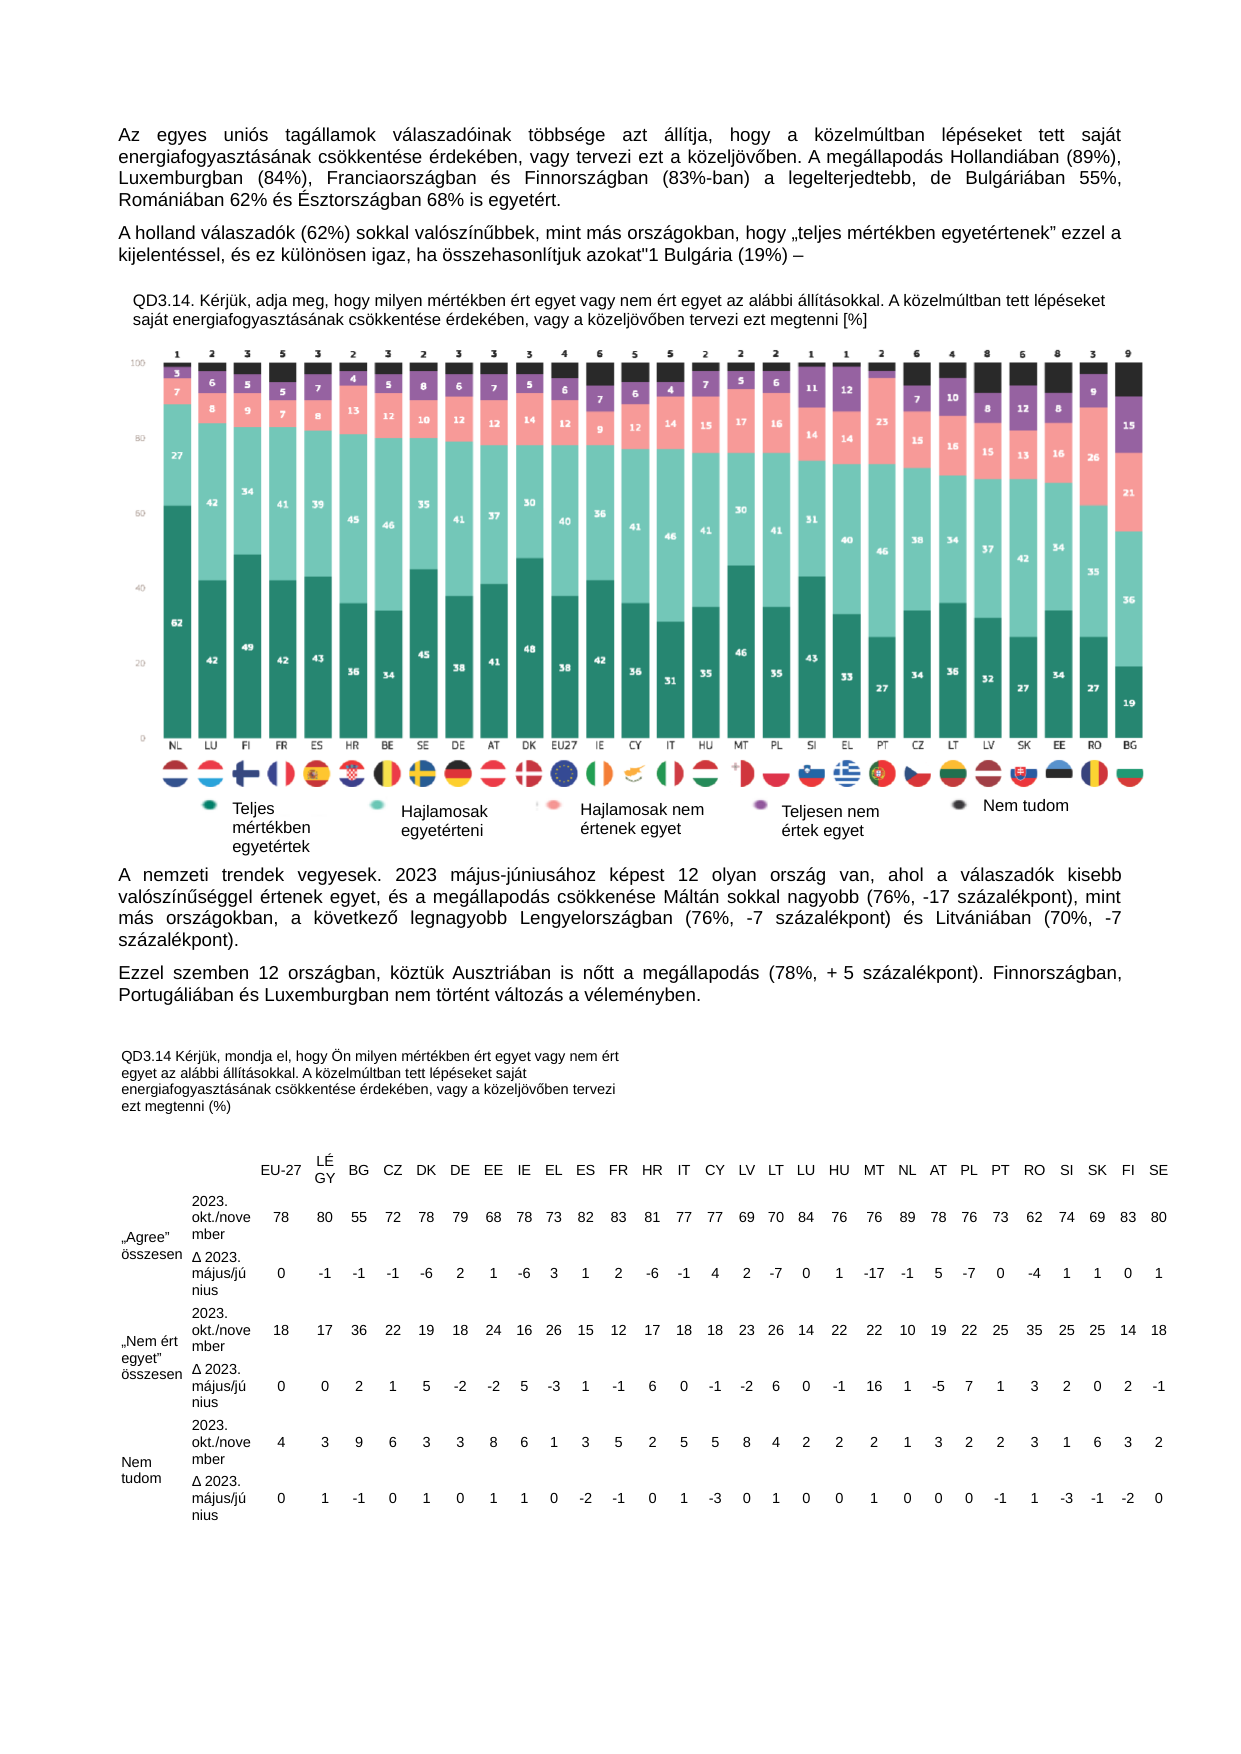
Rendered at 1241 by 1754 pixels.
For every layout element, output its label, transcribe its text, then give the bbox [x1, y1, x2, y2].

table_cell 1 [376, 1358, 409, 1414]
table_cell -2 [732, 1358, 761, 1414]
table_cell 18 [670, 1302, 698, 1358]
table_cell 25 [1081, 1302, 1114, 1358]
table_cell [892, 1118, 923, 1150]
table_cell PT [984, 1150, 1016, 1189]
table_cell [1053, 1118, 1081, 1150]
table_cell 1 [761, 1470, 790, 1526]
table_cell 5 [510, 1358, 538, 1414]
table_cell 72 [376, 1189, 409, 1245]
table_cell 78 [254, 1189, 308, 1245]
table_cell -3 [698, 1470, 732, 1526]
table_cell 82 [569, 1189, 602, 1245]
table_cell 6 [635, 1358, 669, 1414]
table_header [1114, 1045, 1142, 1117]
table_cell 5 [670, 1414, 698, 1470]
table_cell 0 [923, 1470, 954, 1526]
table_cell [189, 1150, 254, 1189]
table_cell 0 [254, 1358, 308, 1414]
table_cell 1 [1053, 1245, 1081, 1302]
table_cell [635, 1118, 669, 1150]
table_cell 74 [1053, 1189, 1081, 1245]
table_header [670, 1045, 698, 1117]
table_cell 2 [954, 1414, 984, 1470]
table_cell 18 [698, 1302, 732, 1358]
table_header [923, 1045, 954, 1117]
table_cell [254, 1118, 308, 1150]
table_cell LV [732, 1150, 761, 1189]
table_cell -5 [923, 1358, 954, 1414]
table_cell 25 [984, 1302, 1016, 1358]
table_cell 8 [732, 1414, 761, 1470]
table_cell 2 [443, 1245, 477, 1302]
table_cell Δ 2023. május/június [189, 1470, 254, 1526]
table_header [732, 1045, 761, 1117]
table_header QD3.14 Kérjük, mondja el, hogy Ön milyen mértékben ért egyet vagy nem ért egyet az alábbi állításokkal. A közelmúltban tett lépéseket saját energiafogyasztásának csökkentése érdekében, vagy a közeljövőben tervezi ezt megtenni (%) [118, 1045, 635, 1117]
table_cell [1114, 1118, 1142, 1150]
table_cell 0 [670, 1358, 698, 1414]
table_cell 84 [790, 1189, 822, 1245]
table_cell DE [443, 1150, 477, 1189]
table_cell 4 [254, 1414, 308, 1470]
table_cell -1 [341, 1470, 376, 1526]
table_cell 3 [409, 1414, 443, 1470]
table_cell 17 [635, 1302, 669, 1358]
table_cell 6 [510, 1414, 538, 1470]
table_header [892, 1045, 923, 1117]
table_cell 89 [892, 1189, 923, 1245]
table_cell 12 [602, 1302, 635, 1358]
table_cell MT [856, 1150, 892, 1189]
table_cell 6 [1081, 1414, 1114, 1470]
table_cell 26 [538, 1302, 569, 1358]
table_cell 0 [1081, 1358, 1114, 1414]
table_cell 1 [984, 1358, 1016, 1414]
table_cell [698, 1118, 732, 1150]
table_cell -3 [1053, 1470, 1081, 1526]
table_cell 2 [822, 1414, 856, 1470]
table_cell [118, 1118, 189, 1150]
table_cell 36 [341, 1302, 376, 1358]
table_cell 3 [1016, 1358, 1052, 1414]
table_cell -2 [477, 1358, 510, 1414]
table_cell -1 [670, 1245, 698, 1302]
table_header [856, 1045, 892, 1117]
table_cell [923, 1118, 954, 1150]
table_cell 0 [954, 1470, 984, 1526]
table_cell HR [635, 1150, 669, 1189]
text A holland válaszadók (62%) sokkal valószínűbbek, mint más országokban, hogy „teljes mértékben egyetértenek” ezzel a kijelentéssel, és ez különösen igaz, ha összehasonlítjuk azokat"1 Bulgária (19%) – [118, 222, 1122, 265]
table_cell 2 [635, 1414, 669, 1470]
table_cell 69 [732, 1189, 761, 1245]
table_cell LT [761, 1150, 790, 1189]
table_cell [790, 1118, 822, 1150]
table_cell 7 [954, 1358, 984, 1414]
table_cell 14 [1114, 1302, 1142, 1358]
table_cell EE [477, 1150, 510, 1189]
table_cell -6 [635, 1245, 669, 1302]
table_cell 8 [477, 1414, 510, 1470]
table_cell [761, 1118, 790, 1150]
table_cell 2023. okt./november [189, 1189, 254, 1245]
table_cell 3 [1016, 1414, 1052, 1470]
table_cell „Nem ért egyet” összesen [118, 1302, 189, 1414]
table_cell 69 [1081, 1189, 1114, 1245]
table_cell 22 [376, 1302, 409, 1358]
table_cell LU [790, 1150, 822, 1189]
table_cell [510, 1118, 538, 1150]
table_cell 83 [1114, 1189, 1142, 1245]
table_cell 79 [443, 1189, 477, 1245]
table_cell ES [569, 1150, 602, 1189]
table_cell 5 [698, 1414, 732, 1470]
table_cell -4 [1016, 1245, 1052, 1302]
table_cell -2 [1114, 1470, 1142, 1526]
table_cell 1 [569, 1358, 602, 1414]
table_cell 76 [856, 1189, 892, 1245]
table_cell 76 [822, 1189, 856, 1245]
table_cell [856, 1118, 892, 1150]
table_cell RO [1016, 1150, 1052, 1189]
table_header [984, 1045, 1016, 1117]
table_cell 0 [254, 1470, 308, 1526]
table_cell 15 [569, 1302, 602, 1358]
table_cell 25 [1053, 1302, 1081, 1358]
table_cell -17 [856, 1245, 892, 1302]
table_cell -2 [569, 1470, 602, 1526]
table_cell -1 [1081, 1470, 1114, 1526]
table_cell 3 [1114, 1414, 1142, 1470]
table_cell 81 [635, 1189, 669, 1245]
table_cell 4 [698, 1245, 732, 1302]
table_cell 0 [892, 1470, 923, 1526]
table_cell 73 [538, 1189, 569, 1245]
table_cell 1 [892, 1414, 923, 1470]
table_cell -1 [308, 1245, 341, 1302]
table_cell 77 [698, 1189, 732, 1245]
table_cell 2 [984, 1414, 1016, 1470]
table_cell 1 [1053, 1414, 1081, 1470]
table_cell 0 [538, 1470, 569, 1526]
table_cell IE [510, 1150, 538, 1189]
table_cell 18 [1142, 1302, 1175, 1358]
table_cell 0 [1142, 1470, 1175, 1526]
table_cell 6 [376, 1414, 409, 1470]
table_cell 2 [732, 1245, 761, 1302]
table_cell 22 [822, 1302, 856, 1358]
table_cell 1 [510, 1470, 538, 1526]
table_cell 18 [254, 1302, 308, 1358]
table_cell -6 [510, 1245, 538, 1302]
table_cell -3 [538, 1358, 569, 1414]
table_cell FI [1114, 1150, 1142, 1189]
table_cell 0 [308, 1358, 341, 1414]
table_cell FR [602, 1150, 635, 1189]
table_cell [341, 1118, 376, 1150]
table_cell 24 [477, 1302, 510, 1358]
table_cell -7 [761, 1245, 790, 1302]
table_cell 17 [308, 1302, 341, 1358]
table_cell 1 [1016, 1470, 1052, 1526]
table_header [698, 1045, 732, 1117]
table_cell -1 [602, 1470, 635, 1526]
table_cell 1 [1142, 1245, 1175, 1302]
table_cell [954, 1118, 984, 1150]
table_cell 2 [1114, 1358, 1142, 1414]
table_cell 70 [761, 1189, 790, 1245]
table_cell Δ 2023. május/június [189, 1358, 254, 1414]
table_cell 0 [732, 1470, 761, 1526]
table_cell 2 [341, 1358, 376, 1414]
table_cell 0 [254, 1245, 308, 1302]
table_cell 3 [923, 1414, 954, 1470]
table_cell DK [409, 1150, 443, 1189]
table_cell 10 [892, 1302, 923, 1358]
table_cell 5 [409, 1358, 443, 1414]
table_cell 73 [984, 1189, 1016, 1245]
table_cell 2 [1053, 1358, 1081, 1414]
table_cell 78 [923, 1189, 954, 1245]
table_cell [670, 1118, 698, 1150]
table_cell 68 [477, 1189, 510, 1245]
table_header [1081, 1045, 1114, 1117]
table_cell CY [698, 1150, 732, 1189]
table_cell 3 [308, 1414, 341, 1470]
table_cell 78 [409, 1189, 443, 1245]
table_cell [984, 1118, 1016, 1150]
table_cell 77 [670, 1189, 698, 1245]
table_cell -1 [698, 1358, 732, 1414]
table_cell SK [1081, 1150, 1114, 1189]
table_cell 83 [602, 1189, 635, 1245]
table_cell 14 [790, 1302, 822, 1358]
table_cell 18 [443, 1302, 477, 1358]
table_cell -2 [443, 1358, 477, 1414]
table_cell BG [341, 1150, 376, 1189]
table_cell [602, 1118, 635, 1150]
table_cell 1 [409, 1470, 443, 1526]
table_cell [308, 1118, 341, 1150]
table_cell 2 [1142, 1414, 1175, 1470]
table_cell 1 [670, 1470, 698, 1526]
table_cell 1 [308, 1470, 341, 1526]
table_cell 6 [761, 1358, 790, 1414]
table_cell SE [1142, 1150, 1175, 1189]
table_cell 0 [376, 1470, 409, 1526]
table_cell LÉGY [308, 1150, 341, 1189]
table_cell 1 [1081, 1245, 1114, 1302]
table_cell [118, 1150, 189, 1189]
text Ezzel szemben 12 országban, köztük Ausztriában is nőtt a megállapodás (78%, + 5 százalékpont). Finnországban, Portugáliában és Luxemburgban nem történt változás a véleményben. [118, 962, 1122, 1005]
table_cell 22 [954, 1302, 984, 1358]
table_cell Nem tudom [118, 1414, 189, 1526]
table_cell 1 [822, 1245, 856, 1302]
table_cell 5 [923, 1245, 954, 1302]
table_cell 78 [510, 1189, 538, 1245]
table_cell [569, 1118, 602, 1150]
table_cell IT [670, 1150, 698, 1189]
table_cell [409, 1118, 443, 1150]
table_cell [1016, 1118, 1052, 1150]
table_cell AT [923, 1150, 954, 1189]
table_header [1016, 1045, 1052, 1117]
table_cell -1 [1142, 1358, 1175, 1414]
table_cell 0 [822, 1470, 856, 1526]
table_cell 3 [538, 1245, 569, 1302]
table_cell SI [1053, 1150, 1081, 1189]
table_cell 2023. okt./november [189, 1302, 254, 1358]
table_cell 0 [790, 1358, 822, 1414]
table_cell [443, 1118, 477, 1150]
table_cell -1 [984, 1470, 1016, 1526]
table_cell 76 [954, 1189, 984, 1245]
picture [124, 343, 1152, 823]
table_cell -1 [822, 1358, 856, 1414]
text Az egyes uniós tagállamok válaszadóinak többsége azt állítja, hogy a közelmúltban lépéseket tett saját energiafogyasztásának csökkentése érdekében, vagy tervezi ezt a közeljövőben. A megállapodás Hollandiában (89%), Luxemburgban (84%), Franciaországban és Finnországban (83%-ban) a legelterjedtebb, de Bulgáriában 55%, Romániában 62% és Észtországban 68% is egyetért. [118, 124, 1122, 210]
table_cell 2 [856, 1414, 892, 1470]
table_header [954, 1045, 984, 1117]
table_cell 0 [790, 1245, 822, 1302]
table_cell PL [954, 1150, 984, 1189]
table_header [635, 1045, 669, 1117]
table_cell 19 [409, 1302, 443, 1358]
table_cell 0 [635, 1470, 669, 1526]
table_cell EL [538, 1150, 569, 1189]
table_cell CZ [376, 1150, 409, 1189]
table_cell 1 [892, 1358, 923, 1414]
table_cell 1 [477, 1245, 510, 1302]
table_cell -1 [892, 1245, 923, 1302]
table_cell 1 [569, 1245, 602, 1302]
table_cell -1 [341, 1245, 376, 1302]
table_cell 80 [1142, 1189, 1175, 1245]
table_cell 22 [856, 1302, 892, 1358]
table_cell [1081, 1118, 1114, 1150]
table_cell 26 [761, 1302, 790, 1358]
table_cell [538, 1118, 569, 1150]
text A nemzeti trendek vegyesek. 2023 május-júniusához képest 12 olyan ország van, ahol a válaszadók kisebb valószínűséggel értenek egyet, és a megállapodás csökkenése Máltán sokkal nagyobb (76%, -17 százalékpont), mint más országokban, a következő legnagyobb Lengyelországban (76%, -7 százalékpont) és Litvániában (70%, -7 százalékpont). [118, 277, 1122, 950]
table_cell 2023. okt./november [189, 1414, 254, 1470]
table_cell 0 [790, 1470, 822, 1526]
table_cell [822, 1118, 856, 1150]
table_cell [376, 1118, 409, 1150]
table_cell 19 [923, 1302, 954, 1358]
table_cell 16 [856, 1358, 892, 1414]
table_cell Δ 2023. május/június [189, 1245, 254, 1302]
table_cell -1 [602, 1358, 635, 1414]
table_cell [732, 1118, 761, 1150]
table_cell 2 [790, 1414, 822, 1470]
table_header [790, 1045, 822, 1117]
table_cell „Agree” összesen [118, 1189, 189, 1302]
table_header [1053, 1045, 1081, 1117]
table_cell [1142, 1118, 1175, 1150]
table_cell 16 [510, 1302, 538, 1358]
table_cell 62 [1016, 1189, 1052, 1245]
table_cell 5 [602, 1414, 635, 1470]
table_cell 9 [341, 1414, 376, 1470]
table_cell -6 [409, 1245, 443, 1302]
table_cell -1 [376, 1245, 409, 1302]
table_cell 1 [856, 1470, 892, 1526]
table_cell 35 [1016, 1302, 1052, 1358]
table_header [761, 1045, 790, 1117]
table_cell 1 [477, 1470, 510, 1526]
table_header [1142, 1045, 1175, 1117]
table_cell 4 [761, 1414, 790, 1470]
table_cell [477, 1118, 510, 1150]
table_cell 3 [443, 1414, 477, 1470]
table_cell 0 [984, 1245, 1016, 1302]
table_cell 2 [602, 1245, 635, 1302]
table_cell 3 [569, 1414, 602, 1470]
table_cell HU [822, 1150, 856, 1189]
table_cell NL [892, 1150, 923, 1189]
table_cell [189, 1118, 254, 1150]
table_cell EU-27 [254, 1150, 308, 1189]
table_cell 80 [308, 1189, 341, 1245]
table_cell 23 [732, 1302, 761, 1358]
table_cell 55 [341, 1189, 376, 1245]
table_cell 0 [1114, 1245, 1142, 1302]
table_cell -7 [954, 1245, 984, 1302]
table_cell 1 [538, 1414, 569, 1470]
table_cell 0 [443, 1470, 477, 1526]
table_header [822, 1045, 856, 1117]
